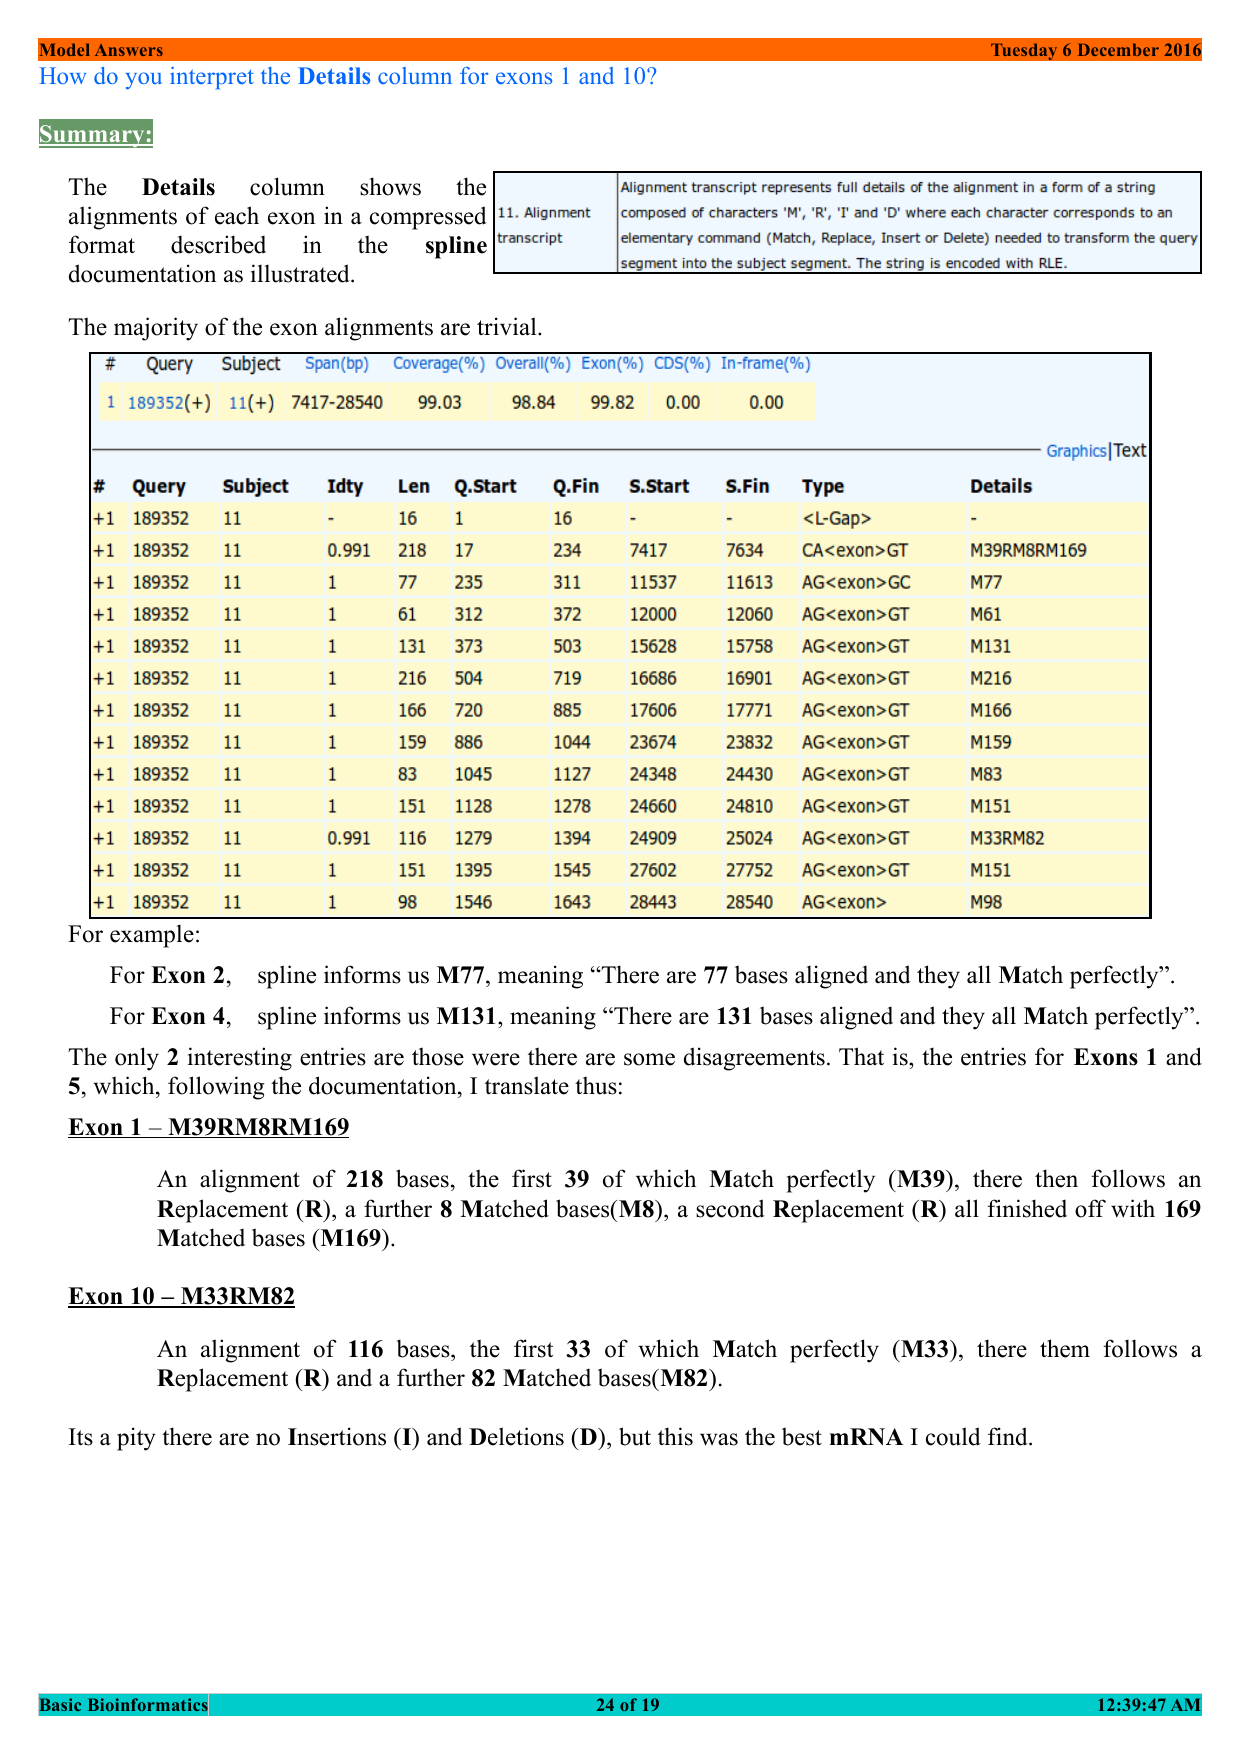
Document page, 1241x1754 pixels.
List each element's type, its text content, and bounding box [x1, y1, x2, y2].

text For example: [68, 917, 1202, 948]
text Exon 1 – M39RM8RM169 [68, 1112, 1202, 1141]
text An alignment of 116 bases, the first 33 of which Match perfectly (M33), there them follows a Replacement (R) and a further 82 Matched bases(M82). [157, 1334, 1202, 1392]
text Summary: [38, 119, 1202, 148]
text For Exon 2, spline informs us M77, meaning “There are 77 bases aligned and they all Match perfectly”. [109, 960, 1202, 989]
text Exon 10 – M33RM82 [68, 1281, 1202, 1310]
text For Exon 4, spline informs us M131, meaning “There are 131 bases aligned and they all Match perfectly”. [109, 1001, 1202, 1030]
text The majority of the exon alignments are trivial. [68, 312, 1202, 341]
text An alignment of 218 bases, the first 39 of which Match perfectly (M39), there then follows an Replacement (R), a further 8 Matched bases(M8), a second Replacement (R) all finished off with 169 Matched bases (M169). [157, 1164, 1202, 1252]
text Its a pity there are no Insertions (I) and Deletions (D), but this was the best mRNA I could find. [68, 1421, 1202, 1450]
text How do you interpret the Details column for exons 1 and 10? [38, 61, 1202, 89]
text The Details column shows the alignments of each exon in a compressed format described in the spline documentation as illustrated. [68, 172, 1202, 288]
text The only 2 interesting entries are those were there are some disagreements. That is, the entries for Exons 1 and 5, which, following the documentation, I translate thus: [68, 1042, 1202, 1100]
picture [495, 173, 1200, 272]
picture [91, 354, 1149, 917]
